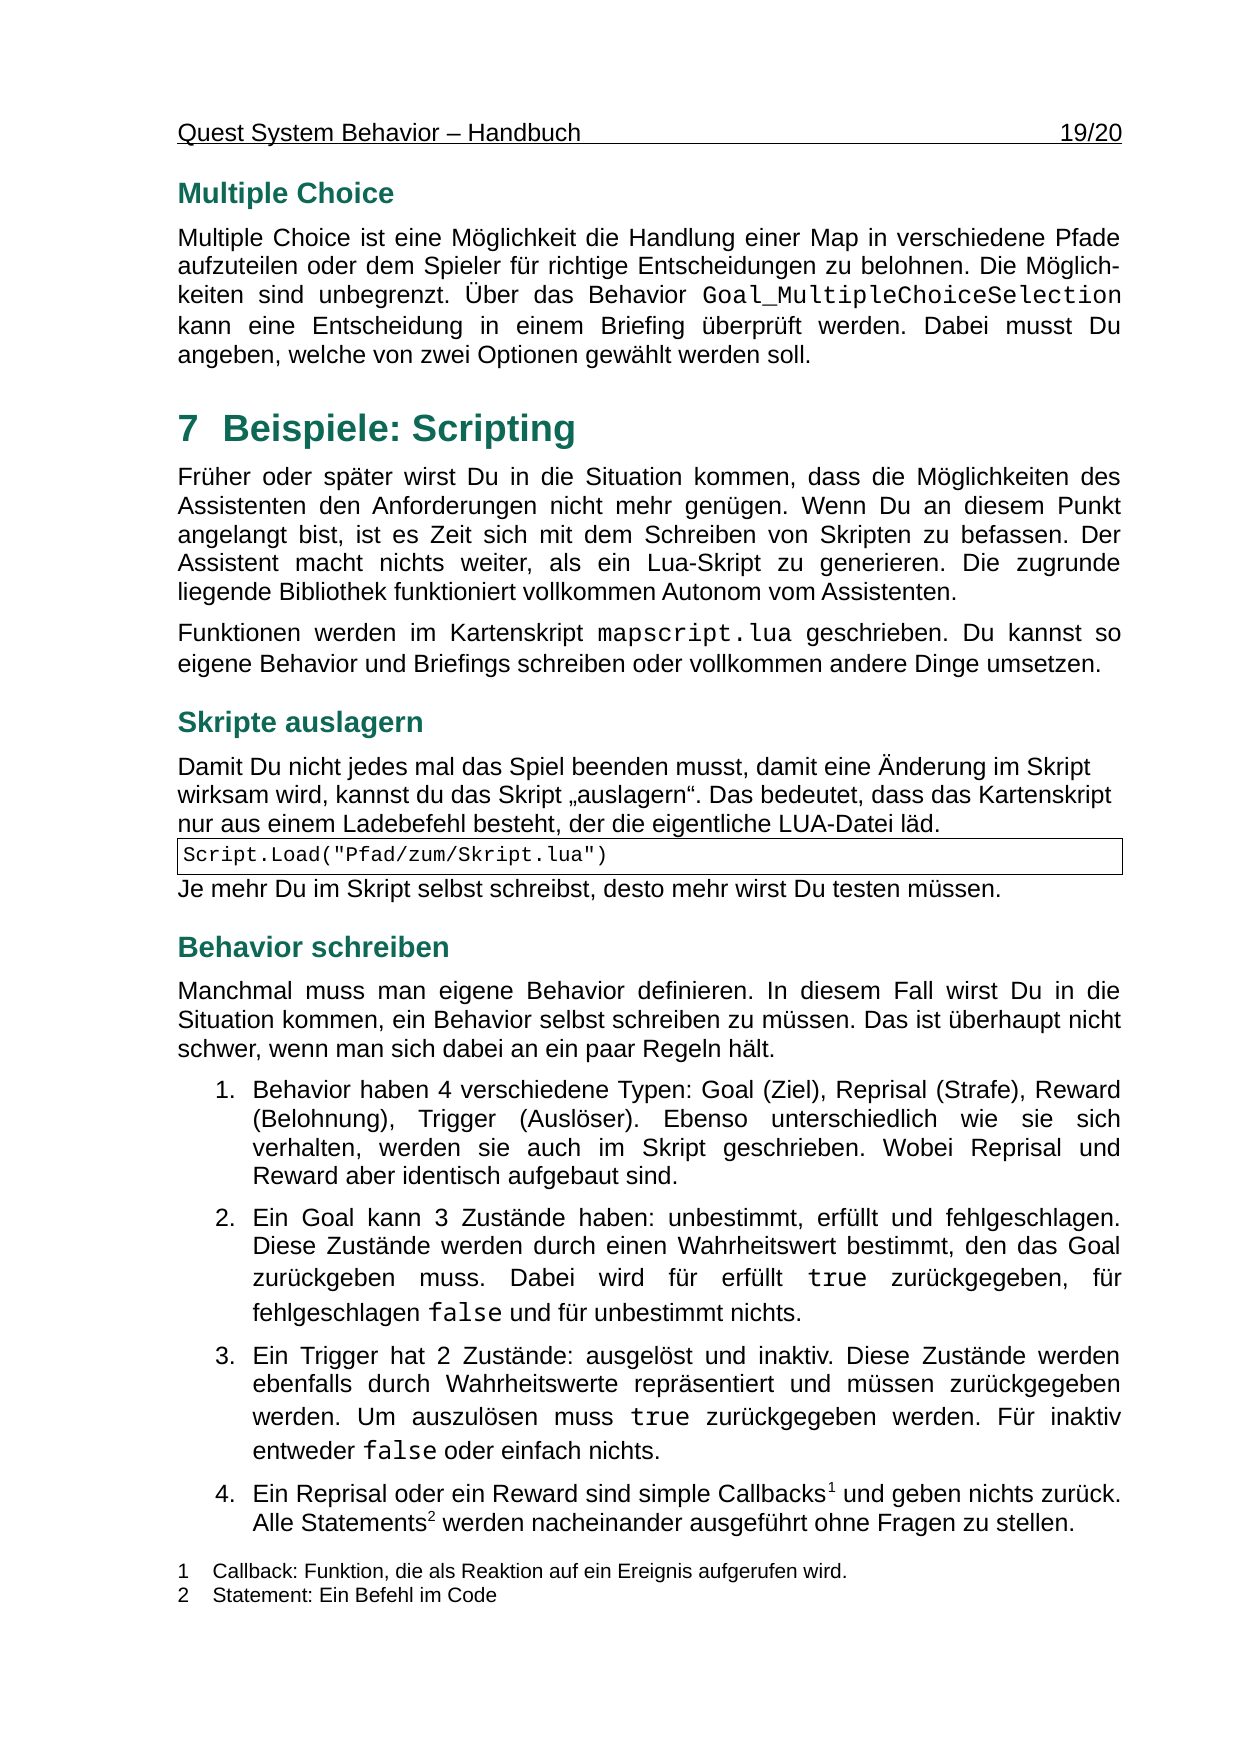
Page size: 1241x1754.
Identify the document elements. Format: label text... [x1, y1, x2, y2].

text Funktionen werden im Kartenskript mapscript.lua geschrieben. Du kannst so eigene Behavior und Briefings schreiben oder vollkommen andere Dinge umsetzen. [177, 618, 1122, 678]
text Manchmal muss man eigene Behavior definieren. In diesem Fall wirst Du in die Situation kommen, ein Behavior selbst schreiben zu müssen. Das ist überhaupt nicht schwer, wenn man sich dabei an ein paar Regeln hält. [177, 976, 1122, 1063]
text Multiple Choice ist eine Möglichkeit die Handlung einer Map in verschiedene Pfade aufzuteilen oder dem Spieler für richtige Entscheidungen zu belohnen. Die Möglich-keiten sind unbegrenzt. Über das Behavior Goal_MultipleChoiceSelection kann eine Entscheidung in einem Briefing überprüft werden. Dabei musst Du angeben, welche von zwei Optionen gewählt werden soll. [177, 223, 1122, 368]
subtitle Multiple Choice [177, 176, 1122, 210]
list Ein Goal kann 3 Zustände haben: unbestimmt, erfüllt und fehlgeschlagen. Diese Zustände werden durch einen Wahrheitswert bestimmt, den das Goal zurückgeben muss. Dabei wird für erfüllt true zurückgegeben, für fehlgeschlagen false und für unbestimmt nichts. [215, 1203, 1122, 1328]
list Statement: Ein Befehl im Code [177, 1582, 1122, 1606]
subtitle Beispiele: Scripting [177, 406, 1122, 450]
text Früher oder später wirst Du in die Situation kommen, dass die Möglichkeiten des Assistenten den Anforderungen nicht mehr genügen. Wenn Du an diesem Punkt angelangt bist, ist es Zeit sich mit dem Schreiben von Skripten zu befassen. Der Assistent macht nichts weiter, als ein Lua-Skript zu generieren. Die zugrunde liegende Bibliothek funktioniert vollkommen Autonom vom Assistenten. [177, 462, 1122, 606]
list Ein Reprisal oder ein Reward sind simple Callbacks und geben nichts zurück. Alle Statements werden nacheinander ausgeführt ohne Fragen zu stellen. [215, 1479, 1122, 1536]
text Damit Du nicht jedes mal das Spiel beenden musst, damit eine Änderung im Skript wirksam wird, kannst du das Skript „auslagern“. Das bedeutet, dass das Kartenskript nur aus einem Ladebefehl besteht, der die eigentliche LUA-Datei läd. [177, 751, 1122, 838]
list Ein Trigger hat 2 Zustände: ausgelöst und inaktiv. Diese Zustände werden ebenfalls durch Wahrheitswerte repräsentiert und müssen zurückgegeben werden. Um auszulösen muss true zurückgegeben werden. Für inaktiv entweder false oder einfach nichts. [215, 1341, 1122, 1466]
subtitle Behavior schreiben [177, 930, 1122, 964]
text Je mehr Du im Skript selbst schreibst, desto mehr wirst Du testen müssen. [177, 875, 1122, 903]
subtitle Skripte auslagern [177, 705, 1122, 739]
list Callback: Funktion, die als Reaktion auf ein Ereignis aufgerufen wird. [177, 1558, 1122, 1582]
list Behavior haben 4 verschiedene Typen: Goal (Ziel), Reprisal (Strafe), Reward (Belohnung), Trigger (Auslöser). Ebenso unterschiedlich wie sie sich verhalten, werden sie auch im Skript geschrieben. Wobei Reprisal und Reward aber identisch aufgebaut sind. [215, 1075, 1122, 1190]
